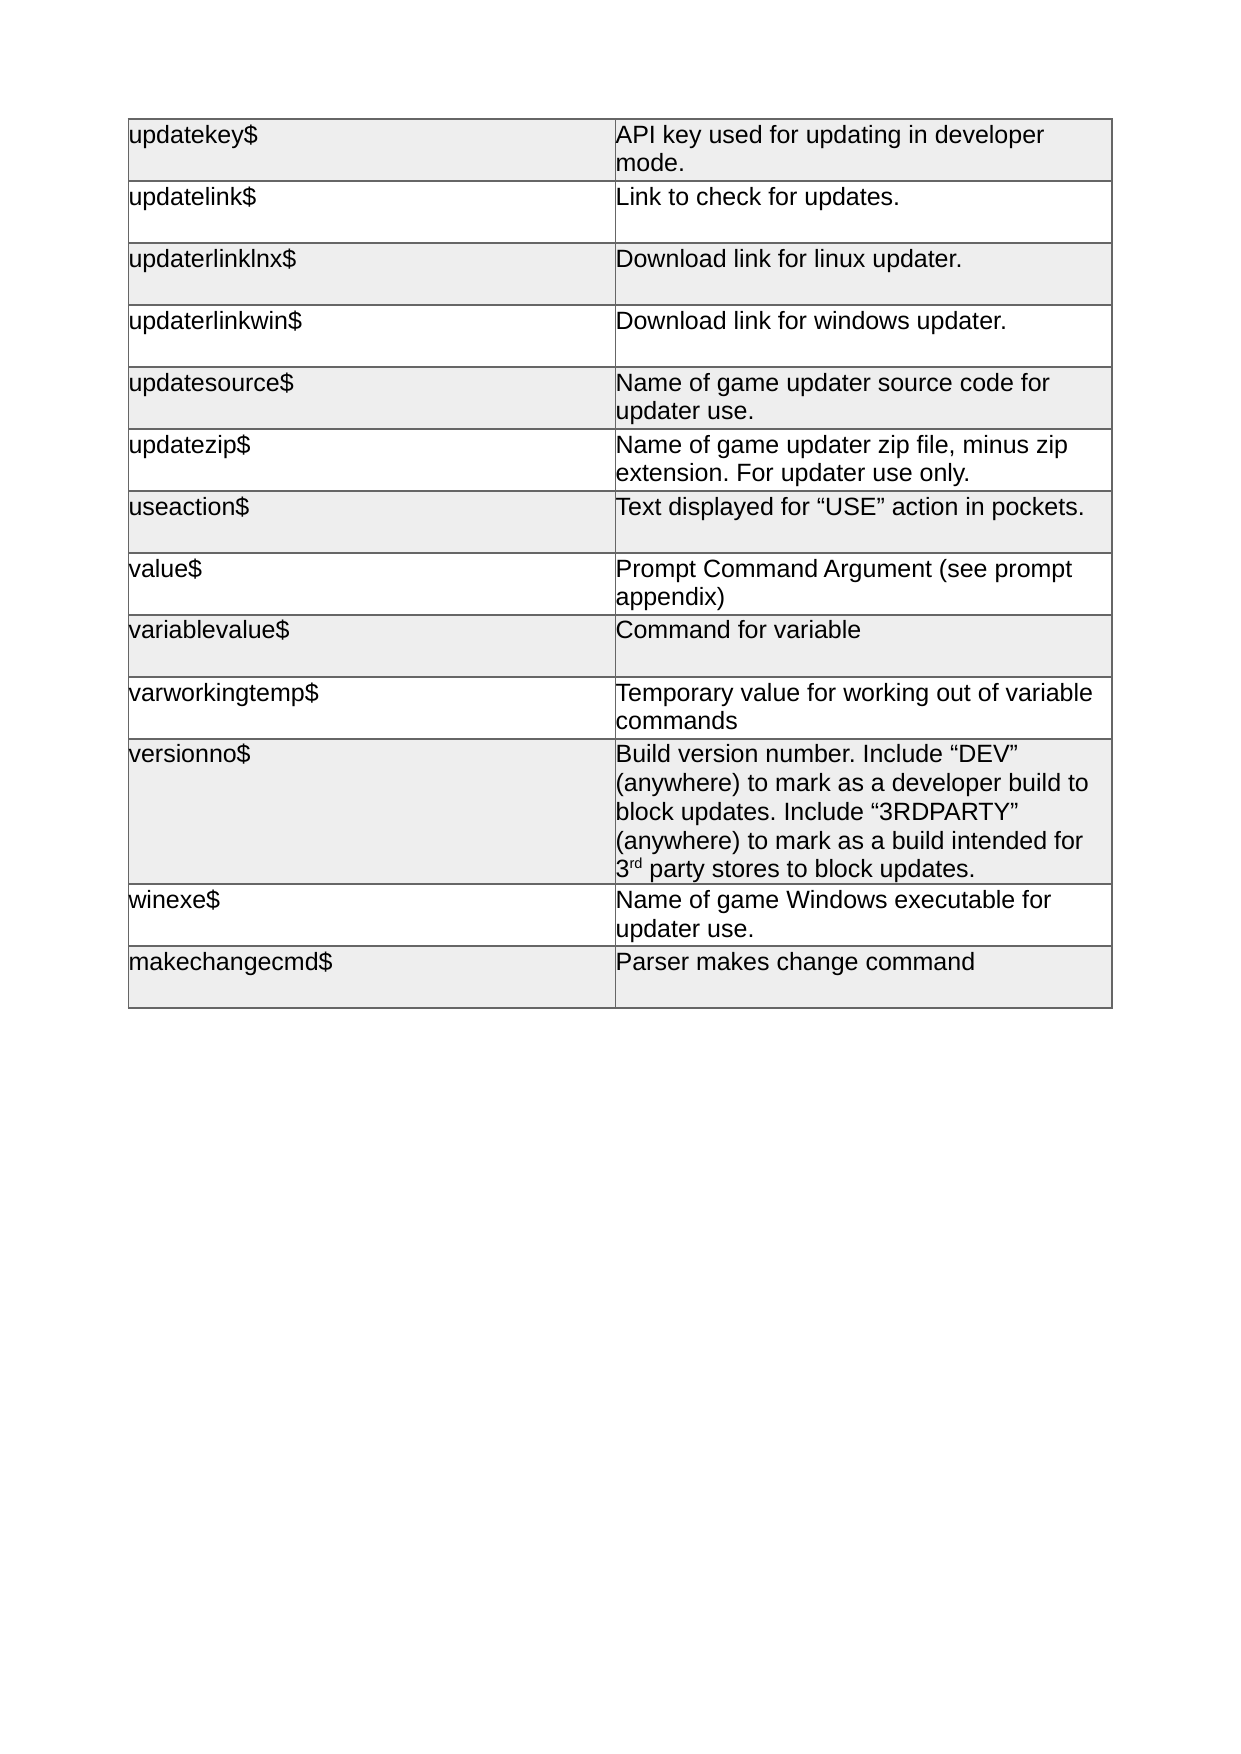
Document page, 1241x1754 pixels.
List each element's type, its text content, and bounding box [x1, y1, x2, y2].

table_cell Temporary value for working out of variable commands [616, 678, 1111, 738]
table_cell updatelink$ [129, 182, 615, 242]
table_cell Command for variable [616, 616, 1111, 676]
table_cell updaterlinkwin$ [129, 306, 615, 366]
table_cell Name of game updater source code for updater use. [616, 368, 1111, 428]
table_cell updatekey$ [129, 120, 615, 180]
table_cell updatezip$ [129, 430, 615, 490]
table_cell value$ [129, 554, 615, 614]
table_cell Download link for linux updater. [616, 244, 1111, 304]
table_cell Link to check for updates. [616, 182, 1111, 242]
table_cell winexe$ [129, 885, 615, 945]
table_cell Name of game updater zip file, minus zip extension. For updater use only. [616, 430, 1111, 490]
table_cell Text displayed for “USE” action in pockets. [616, 492, 1111, 552]
table_cell Build version number. Include “DEV” (anywhere) to mark as a developer build to block updates. Include “3RDPARTY” (anywhere) to mark as a build intended for 3rd party stores to block updates. [616, 740, 1111, 883]
table_cell Prompt Command Argument (see prompt appendix) [616, 554, 1111, 614]
table_cell makechangecmd$ [129, 947, 615, 1007]
table_cell Name of game Windows executable for updater use. [616, 885, 1111, 945]
table_cell Parser makes change command [616, 947, 1111, 1007]
table_cell updaterlinklnx$ [129, 244, 615, 304]
table_cell updatesource$ [129, 368, 615, 428]
table_cell varworkingtemp$ [129, 678, 615, 738]
table_cell versionno$ [129, 740, 615, 883]
table_cell useaction$ [129, 492, 615, 552]
table_cell variablevalue$ [129, 616, 615, 676]
table_cell API key used for updating in developer mode. [616, 120, 1111, 180]
table_cell Download link for windows updater. [616, 306, 1111, 366]
